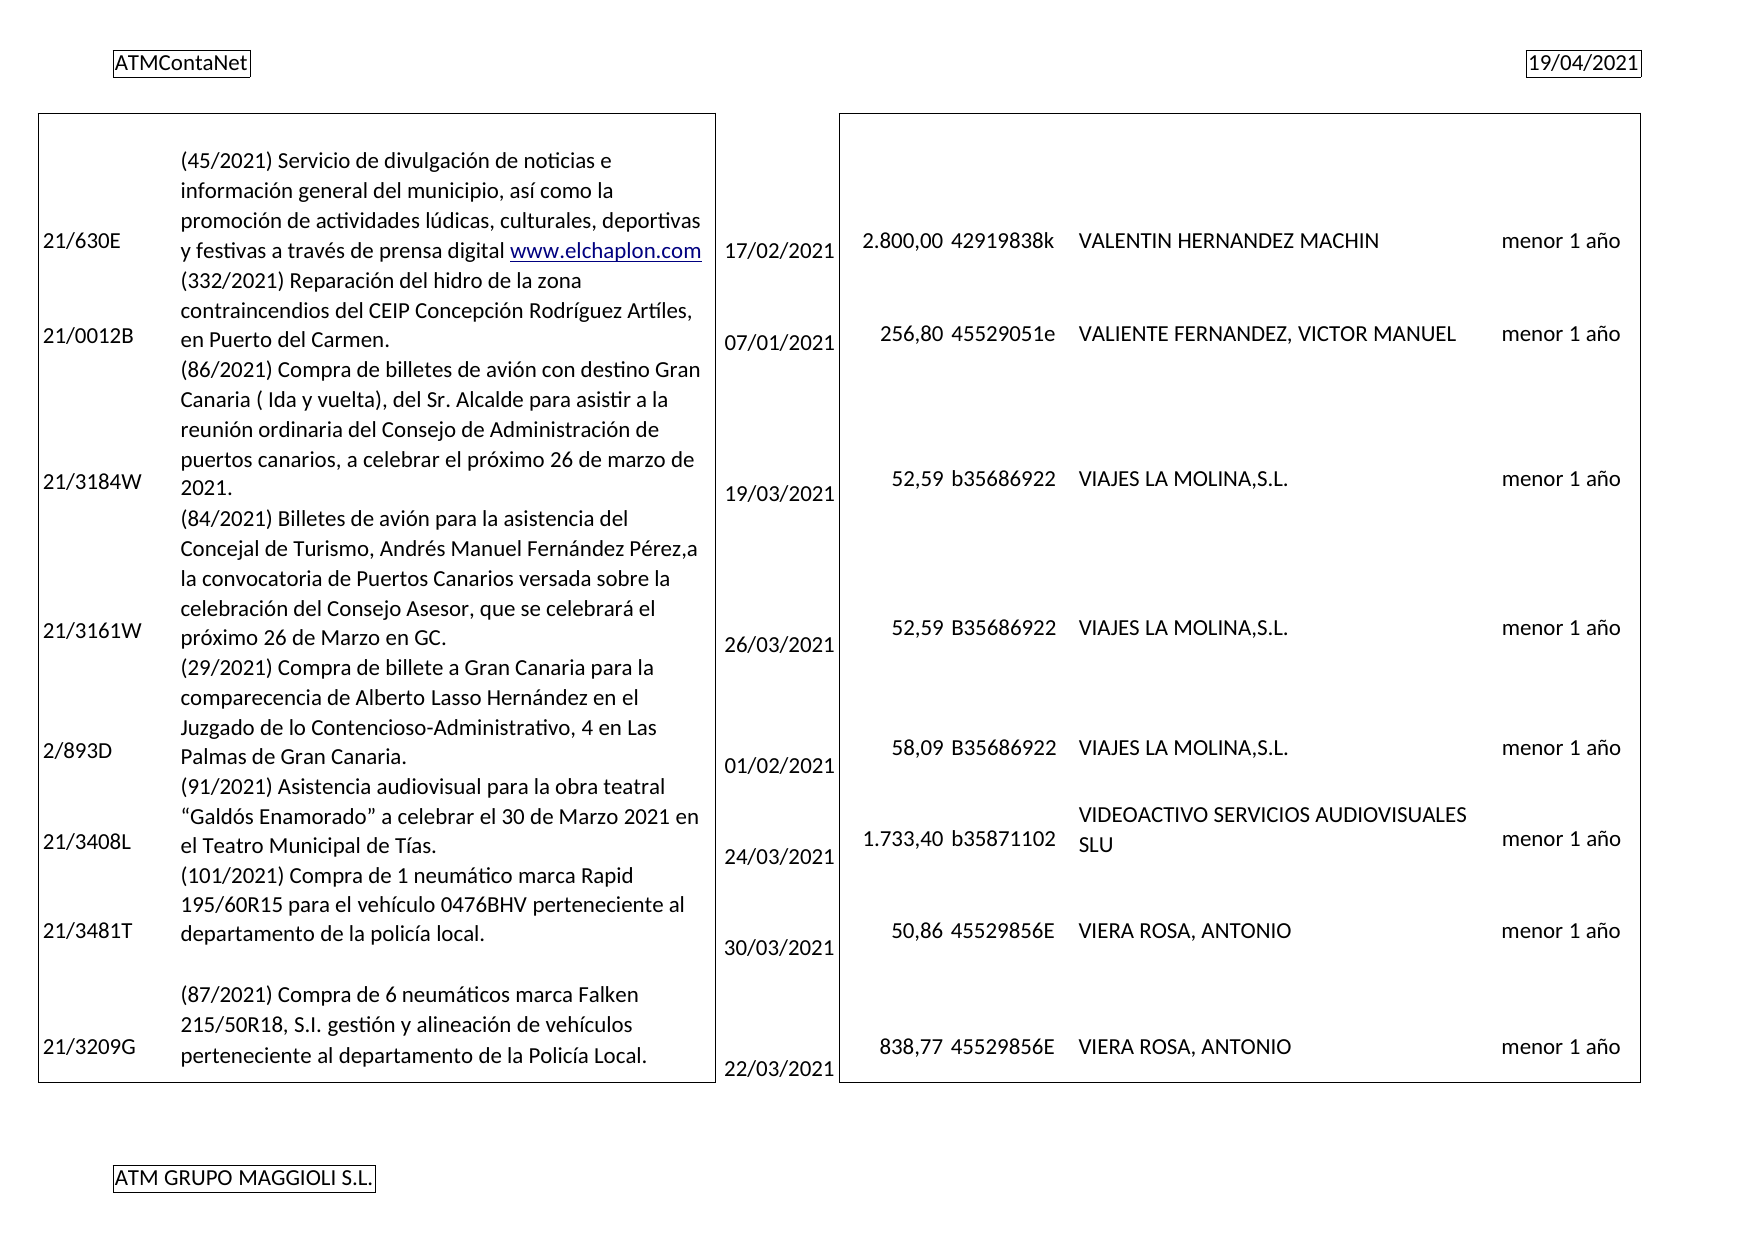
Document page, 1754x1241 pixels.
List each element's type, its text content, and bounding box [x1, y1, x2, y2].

table_cell (84/2021) Billetes de avión para la asistencia del Concejal de Turismo, Andrés Manuel Fernández Pérez,a la convocatoria de Puertos Canarios versada sobre la celebración del Consejo Asesor, que se celebrará el próximo 26 de Marzo en GC. [176, 504, 712, 651]
table_cell B35686922 [947, 501, 1073, 648]
table_cell (91/2021) Asistencia audiovisual para la obra teatral “Galdós Enamorado” a celebrar el 30 de Marzo 2021 en el Teatro Municipal de Tías. [176, 772, 712, 859]
text 22/03/2021 [721, 1054, 837, 1083]
table_cell b35871102 [947, 769, 1073, 858]
table_cell 45529051e [947, 264, 1073, 350]
table_cell 838,77 [840, 949, 945, 1066]
table_cell (101/2021) Compra de 1 neumático marca Rapid 195/60R15 para el vehículo 0476BHV perteneciente al departamento de la policía local. [176, 861, 712, 947]
table_cell 45529856E [947, 861, 1073, 947]
table_cell 45529856E [947, 949, 1073, 1066]
text 26/03/2021 [722, 631, 837, 658]
table_cell VALIENTE FERNANDEZ, VICTOR MANUEL [1075, 264, 1496, 350]
table_cell menor 1 año [1498, 501, 1637, 648]
table_cell menor 1 año [1498, 651, 1637, 767]
table_cell (87/2021) Compra de 6 neumáticos marca Falken 215/50R18, S.I. gestión y alineación de vehículos perteneciente al departamento de la Policía Local. [176, 949, 712, 1069]
table_cell VIAJES LA MOLINA,S.L. [1075, 353, 1496, 499]
table_cell menor 1 año [1498, 769, 1637, 858]
table_header (45/2021) Servicio de divulgación de noticias e información general del municipio, así como la promoción de actividades lúdicas, culturales, deportivas y festivas a través de prensa digital www.elchaplon.com [176, 115, 712, 264]
table_cell 1.733,40 [840, 769, 945, 858]
table_cell VIERA ROSA, ANTONIO [1075, 861, 1496, 947]
table_header VALENTIN HERNANDEZ MACHIN [1075, 115, 1496, 262]
table_cell b35686922 [947, 353, 1073, 499]
text 07/01/2021 [722, 328, 838, 356]
table_cell 256,80 [840, 264, 945, 350]
table_cell 21/3209G [39, 949, 174, 1069]
text 17/02/2021 [721, 237, 837, 265]
table_cell (29/2021) Compra de billete a Gran Canaria para la comparecencia de Alberto Lasso Hernández en el Juzgado de lo Contencioso-Administrativo, 4 en Las Palmas de Gran Canaria. [176, 653, 712, 770]
table_cell 2/893D [39, 653, 174, 770]
table_cell 58,09 [840, 651, 945, 767]
text 19/03/2021 [722, 479, 837, 507]
table_cell 21/0012B [39, 266, 174, 353]
text 24/03/2021 [722, 842, 837, 871]
text 01/02/2021 [722, 752, 838, 780]
table_cell VIDEOACTIVO SERVICIOS AUDIOVISUALES SLU [1075, 769, 1496, 858]
table_cell (332/2021) Reparación del hidro de la zona contraincendios del CEIP Concepción Rodríguez Artíles, en Puerto del Carmen. [176, 266, 712, 353]
table_cell 21/3408L [39, 772, 174, 859]
table_header 21/630E [39, 115, 174, 264]
table_cell menor 1 año [1498, 861, 1637, 947]
table_header 2.800,00 [840, 115, 945, 262]
table_cell 52,59 [840, 353, 945, 499]
table_cell B35686922 [947, 651, 1073, 767]
table_cell menor 1 año [1498, 264, 1637, 350]
table_cell 52,59 [840, 501, 945, 648]
table_cell VIAJES LA MOLINA,S.L. [1075, 501, 1496, 648]
table_cell menor 1 año [1498, 949, 1637, 1066]
table_cell 21/3161W [39, 504, 174, 651]
table_cell 21/3184W [39, 355, 174, 502]
table_cell VIERA ROSA, ANTONIO [1075, 949, 1496, 1066]
text 30/03/2021 [721, 933, 837, 961]
table_header 42919838k [947, 115, 1073, 262]
table_cell 21/3481T [39, 861, 174, 947]
table_cell 50,86 [840, 861, 945, 947]
table_cell VIAJES LA MOLINA,S.L. [1075, 651, 1496, 767]
table_cell (86/2021) Compra de billetes de avión con destino Gran Canaria ( Ida y vuelta), del Sr. Alcalde para asistir a la reunión ordinaria del Consejo de Administración de puertos canarios, a celebrar el próximo 26 de marzo de 2021. [176, 355, 712, 502]
table_header menor 1 año [1498, 115, 1637, 262]
table_cell menor 1 año [1498, 353, 1637, 499]
